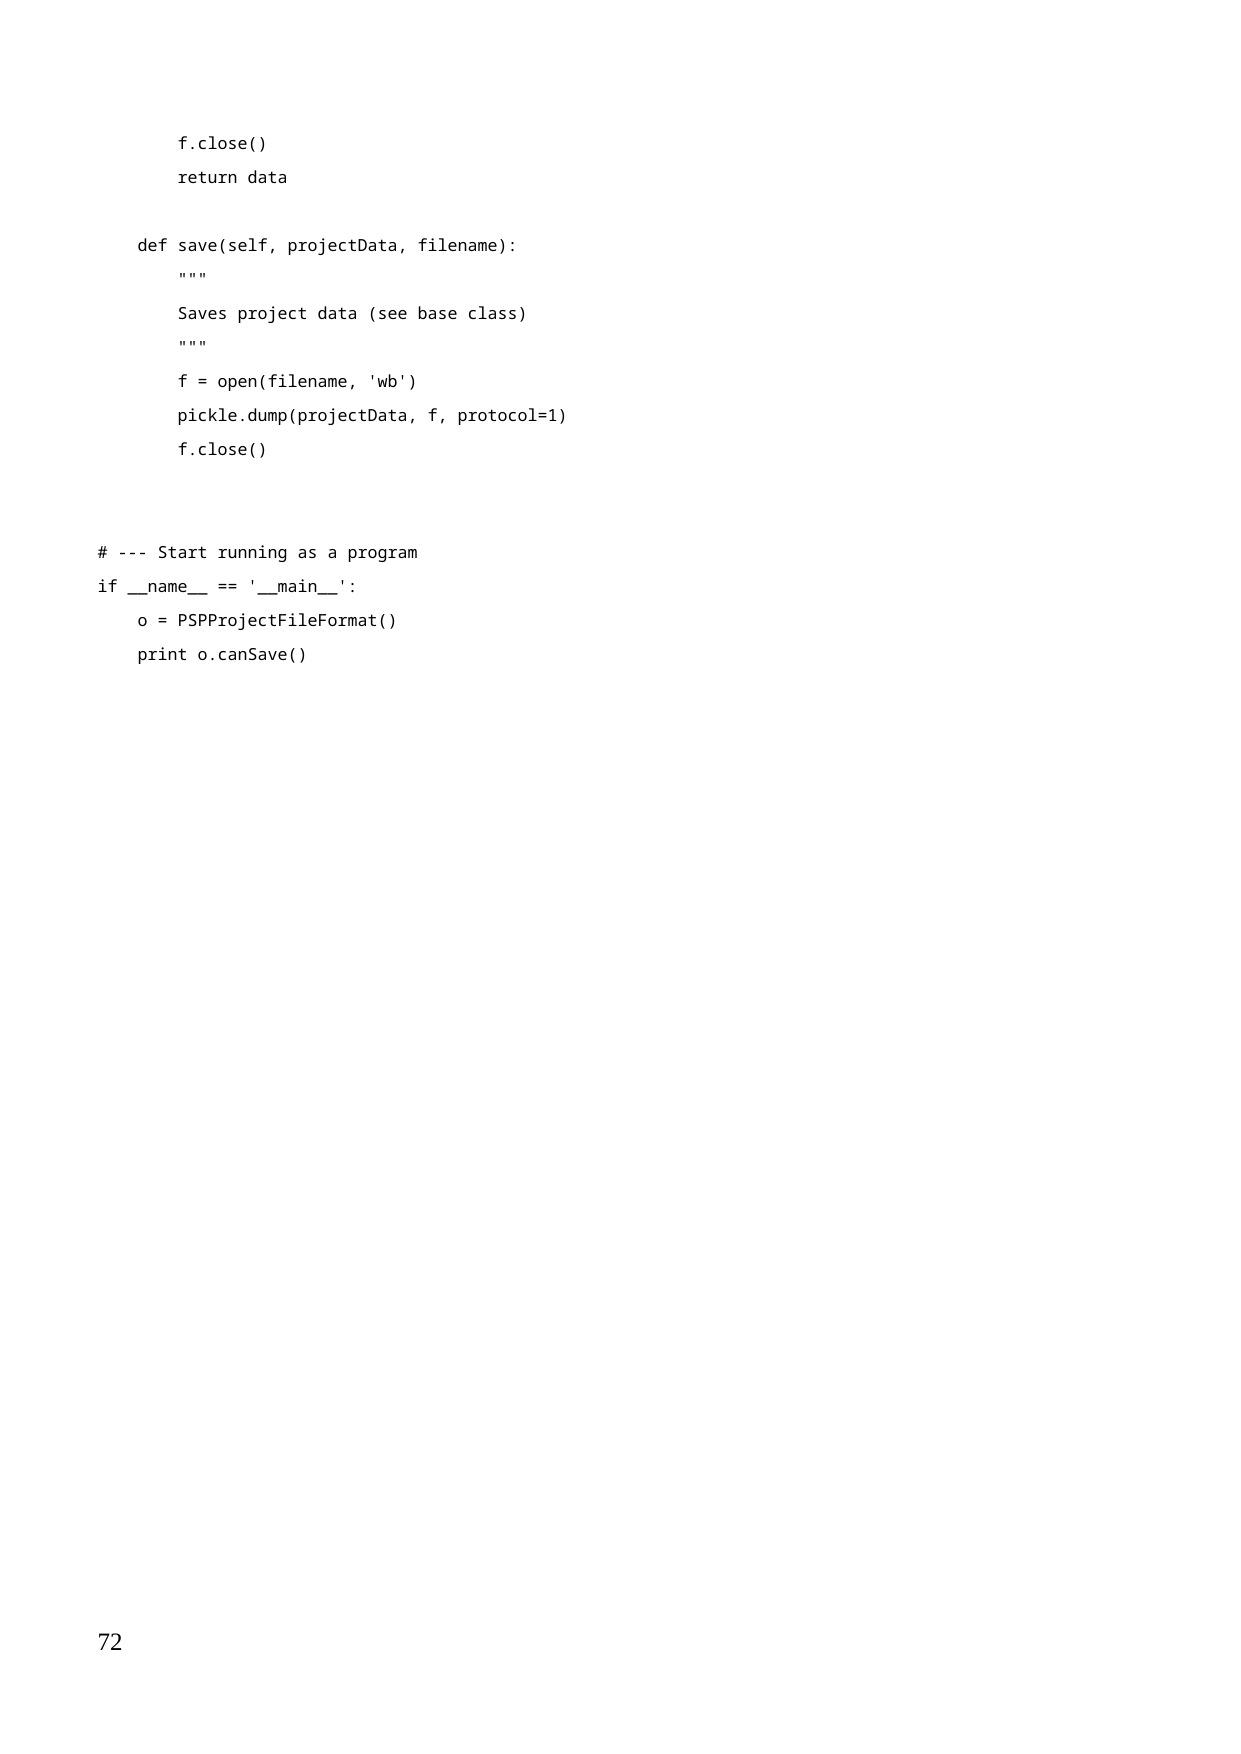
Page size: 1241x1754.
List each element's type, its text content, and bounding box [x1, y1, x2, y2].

text return data [97, 166, 1113, 188]
text print o.canSave() [97, 642, 1113, 665]
text """ [97, 268, 1113, 290]
text Saves project data (see base class) [97, 302, 1113, 324]
text f = open(filename, 'wb') [97, 370, 1113, 393]
text o = PSPProjectFileFormat() [97, 608, 1113, 631]
text f.close() [97, 131, 1113, 154]
text """ [97, 336, 1113, 358]
text f.close() [97, 438, 1113, 461]
text # --- Start running as a program [97, 540, 1113, 563]
text if __name__ == '__main__': [97, 574, 1113, 597]
text pickle.dump(projectData, f, protocol=1) [97, 404, 1113, 427]
text def save(self, projectData, filename): [97, 234, 1113, 256]
